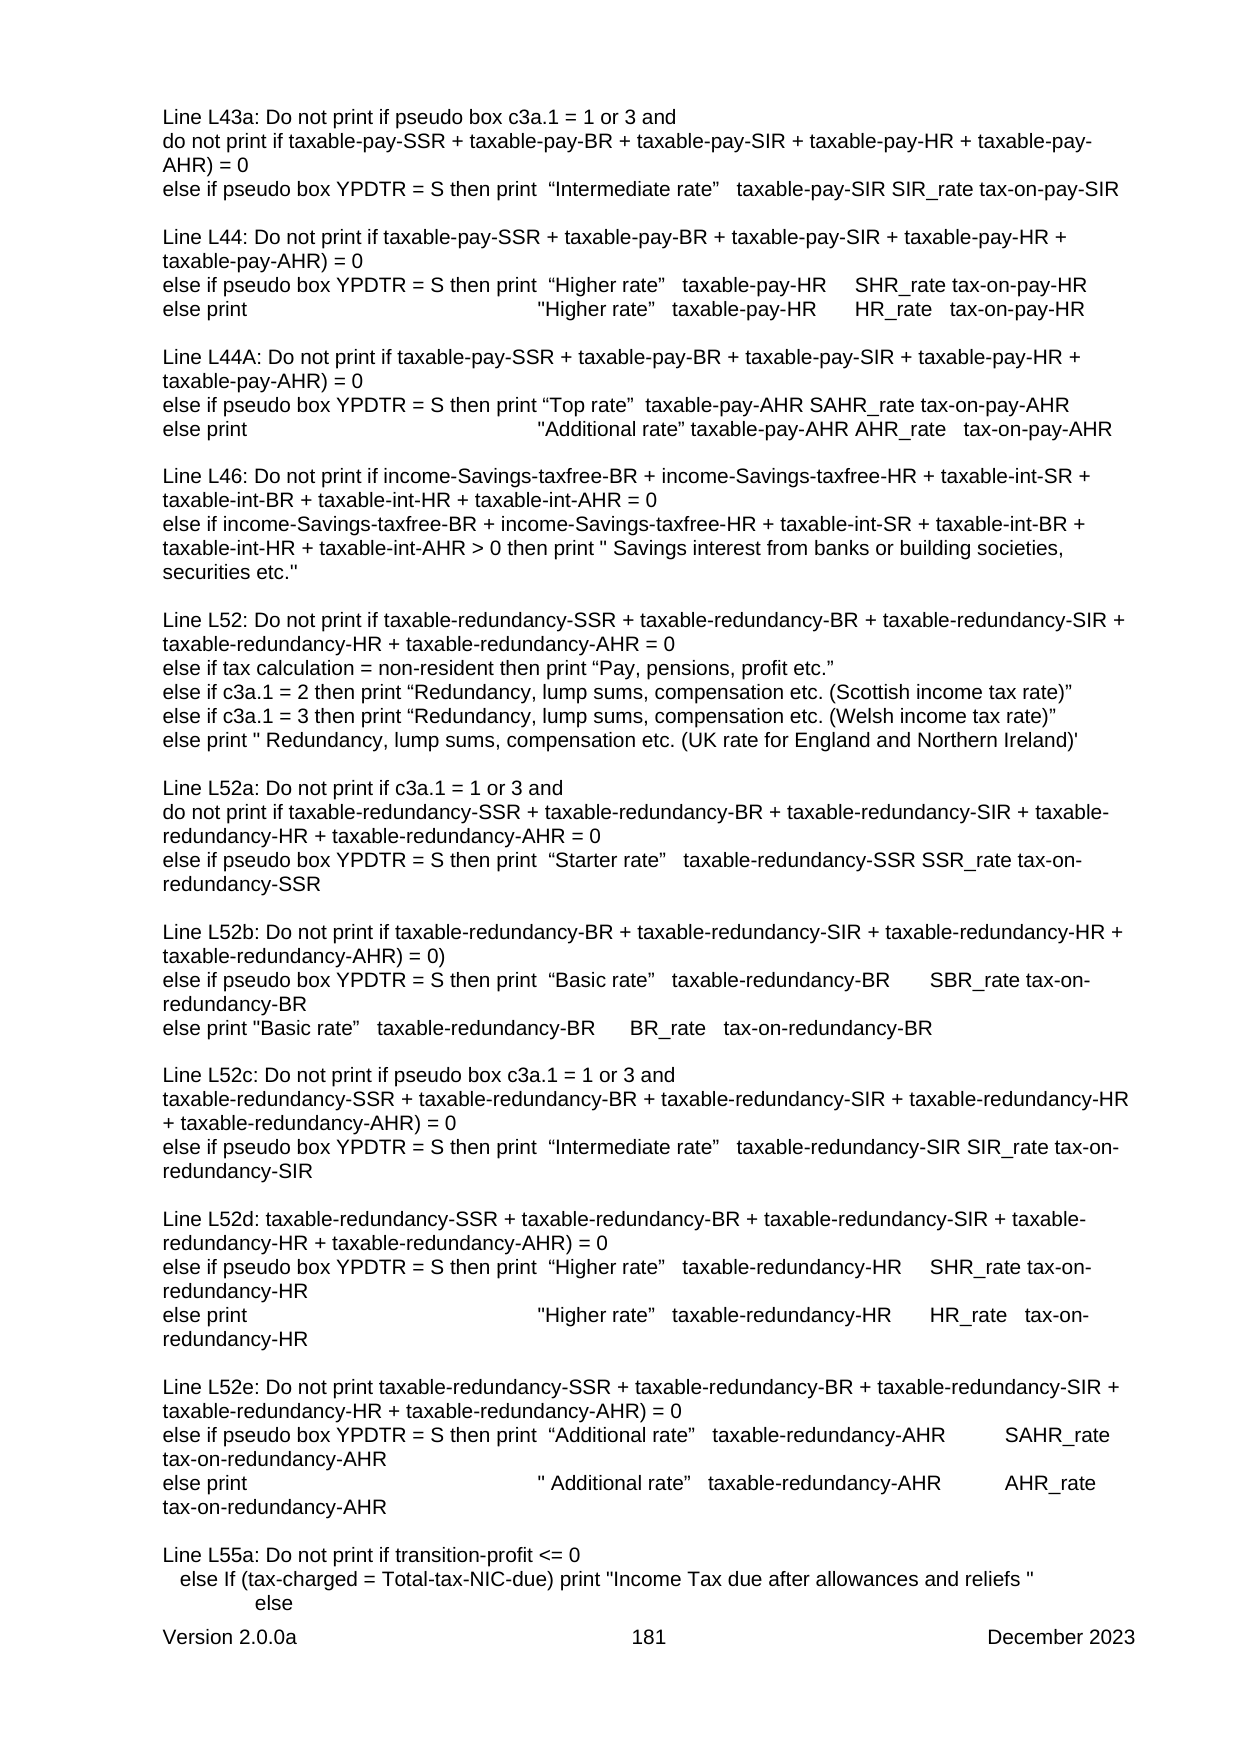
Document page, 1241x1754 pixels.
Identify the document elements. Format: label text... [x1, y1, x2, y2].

text Line L43a: Do not print if pseudo box c3a.1 = 1 or 3 and [162, 105, 1135, 129]
text else if pseudo box YPDTR = S then print “Top rate” taxable-pay-AHR SAHR_rate tax-on-pay-AHR [162, 392, 1135, 416]
text else print "Basic rate” taxable-redundancy-BR BR_rate tax-on-redundancy-BR [162, 1015, 1135, 1039]
text else if pseudo box YPDTR = S then print “Additional rate” taxable-redundancy-AHR SAHR_rate tax-on-redundancy-AHR [162, 1423, 1135, 1471]
text else print "Higher rate” taxable-redundancy-HR HR_rate tax-on-redundancy-HR [162, 1303, 1135, 1351]
text Line L52d: taxable-redundancy-SSR + taxable-redundancy-BR + taxable-redundancy-SIR + taxable-redundancy-HR + taxable-redundancy-AHR) = 0 [162, 1207, 1135, 1255]
text Line L44: Do not print if taxable-pay-SSR + taxable-pay-BR + taxable-pay-SIR + taxable-pay-HR + taxable-pay-AHR) = 0 [162, 225, 1135, 273]
text do not print if taxable-redundancy-SSR + taxable-redundancy-BR + taxable-redundancy-SIR + taxable-redundancy-HR + taxable-redundancy-AHR = 0 [162, 800, 1135, 848]
text Line L52b: Do not print if taxable-redundancy-BR + taxable-redundancy-SIR + taxable-redundancy-HR + taxable-redundancy-AHR) = 0) [162, 919, 1135, 967]
text Line L52e: Do not print taxable-redundancy-SSR + taxable-redundancy-BR + taxable-redundancy-SIR + taxable-redundancy-HR + taxable-redundancy-AHR) = 0 [162, 1375, 1135, 1423]
text taxable-redundancy-SSR + taxable-redundancy-BR + taxable-redundancy-SIR + taxable-redundancy-HR + taxable-redundancy-AHR) = 0 [162, 1087, 1135, 1135]
text Line L52c: Do not print if pseudo box c3a.1 = 1 or 3 and [162, 1063, 1135, 1087]
text else if pseudo box YPDTR = S then print “Starter rate” taxable-redundancy-SSR SSR_rate tax-on-redundancy-SSR [162, 848, 1135, 896]
text else if pseudo box YPDTR = S then print “Intermediate rate” taxable-redundancy-SIR SIR_rate tax-on-redundancy-SIR [162, 1135, 1135, 1183]
text else if c3a.1 = 3 then print “Redundancy, lump sums, compensation etc. (Welsh income tax rate)” [162, 704, 1135, 728]
text do not print if taxable-pay-SSR + taxable-pay-BR + taxable-pay-SIR + taxable-pay-HR + taxable-pay-AHR) = 0 [162, 129, 1135, 177]
text else if pseudo box YPDTR = S then print “Higher rate” taxable-pay-HR SHR_rate tax-on-pay-HR [162, 273, 1135, 297]
text else print "Additional rate” taxable-pay-AHR AHR_rate tax-on-pay-AHR [162, 416, 1135, 440]
text else print " Additional rate” taxable-redundancy-AHR AHR_rate tax-on-redundancy-AHR [162, 1471, 1135, 1518]
text Line L44A: Do not print if taxable-pay-SSR + taxable-pay-BR + taxable-pay-SIR + taxable-pay-HR + taxable-pay-AHR) = 0 [162, 344, 1135, 392]
text else If (tax-charged = Total-tax-NIC-due) print "Income Tax due after allowances and reliefs " [162, 1566, 1135, 1590]
text Line L52a: Do not print if c3a.1 = 1 or 3 and [162, 776, 1135, 800]
text else print " Redundancy, lump sums, compensation etc. (UK rate for England and Northern Ireland)' [162, 728, 1135, 752]
text else [162, 1590, 1135, 1614]
text else if pseudo box YPDTR = S then print “Higher rate” taxable-redundancy-HR SHR_rate tax-on-redundancy-HR [162, 1255, 1135, 1303]
text else if tax calculation = non-resident then print “Pay, pensions, profit etc.” [162, 656, 1135, 680]
text else if c3a.1 = 2 then print “Redundancy, lump sums, compensation etc. (Scottish income tax rate)” [162, 680, 1135, 704]
text Line L55a: Do not print if transition-profit <= 0 [162, 1542, 1135, 1566]
text else if pseudo box YPDTR = S then print “Intermediate rate” taxable-pay-SIR SIR_rate tax-on-pay-SIR [162, 177, 1135, 201]
text else if income-Savings-taxfree-BR + income-Savings-taxfree-HR + taxable-int-SR + taxable-int-BR + taxable-int-HR + taxable-int-AHR > 0 then print " Savings interest from banks or building societies, securities etc.'' [162, 512, 1135, 584]
text Line L52: Do not print if taxable-redundancy-SSR + taxable-redundancy-BR + taxable-redundancy-SIR + taxable-redundancy-HR + taxable-redundancy-AHR = 0 [162, 608, 1135, 656]
text else print "Higher rate” taxable-pay-HR HR_rate tax-on-pay-HR [162, 297, 1135, 321]
text else if pseudo box YPDTR = S then print “Basic rate” taxable-redundancy-BR SBR_rate tax-on-redundancy-BR [162, 967, 1135, 1015]
text Line L46: Do not print if income-Savings-taxfree-BR + income-Savings-taxfree-HR + taxable-int-SR + taxable-int-BR + taxable-int-HR + taxable-int-AHR = 0 [162, 464, 1135, 512]
